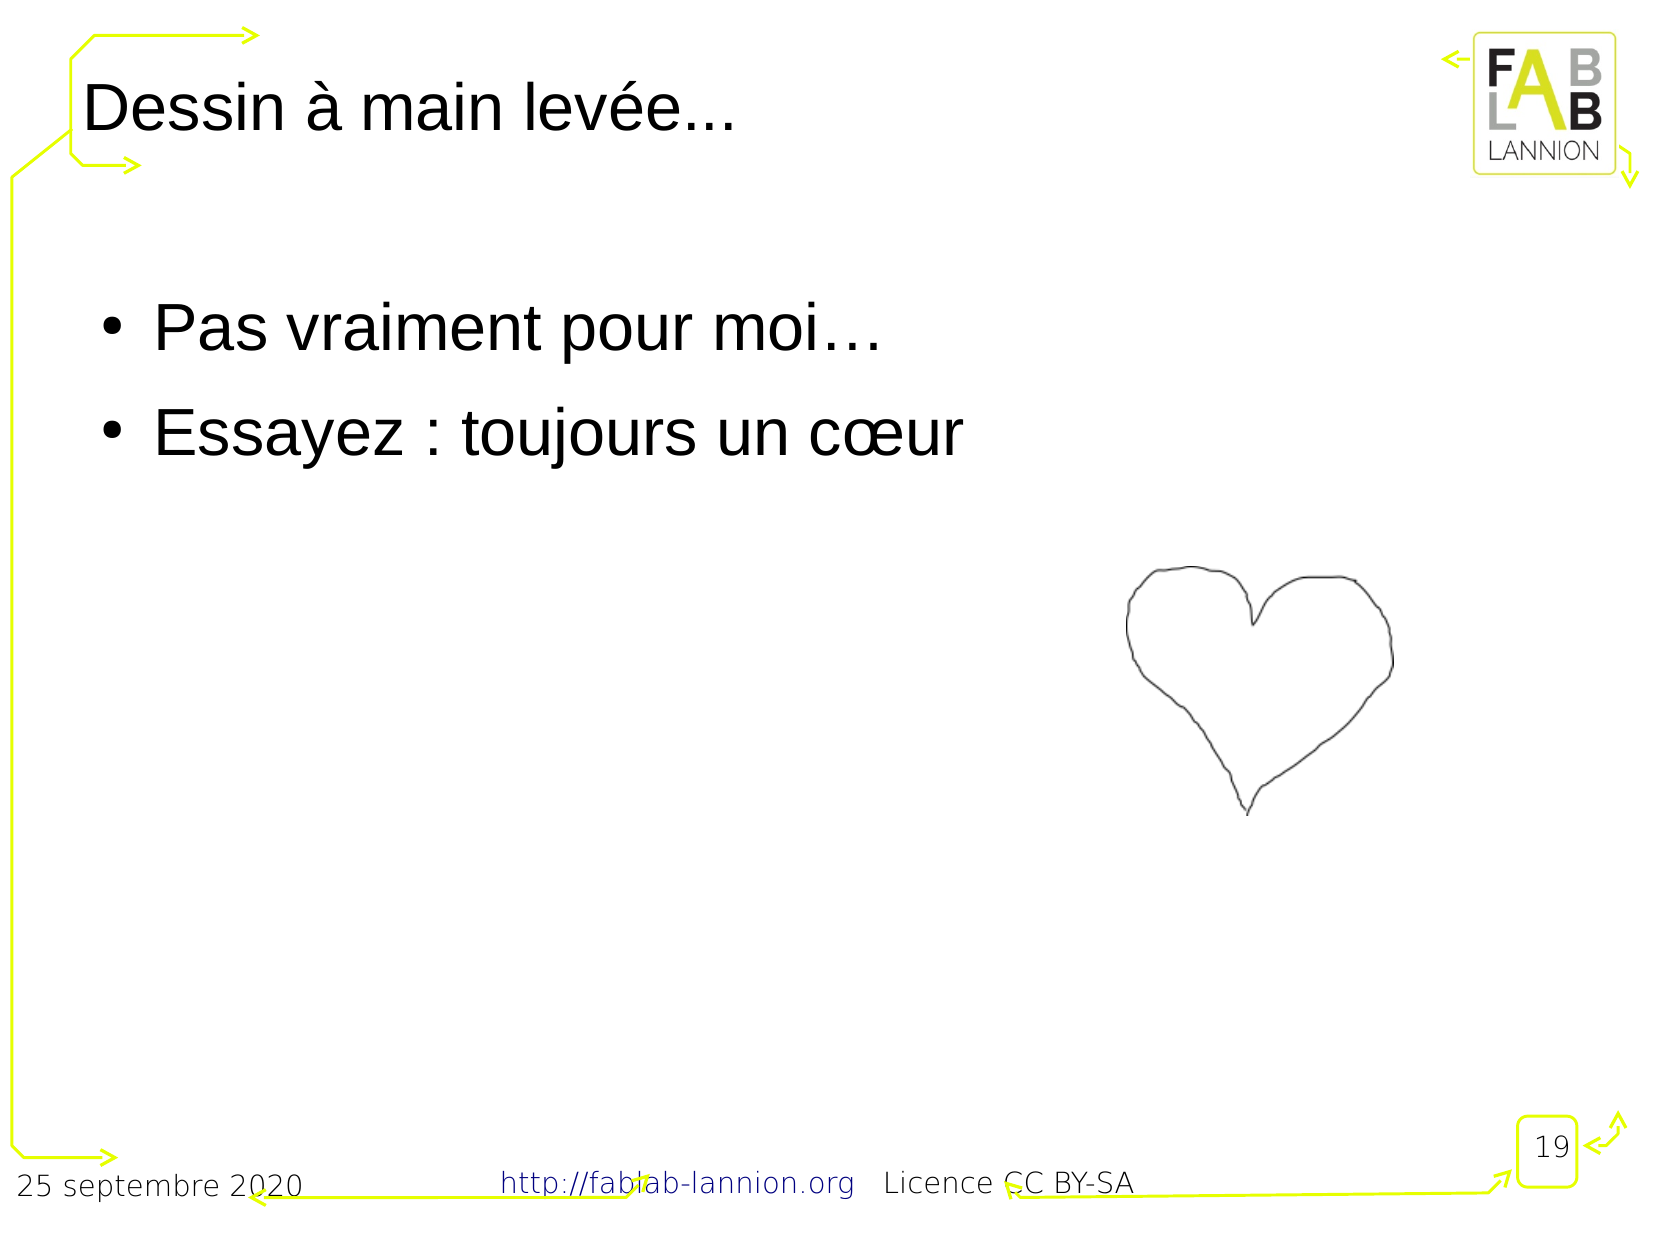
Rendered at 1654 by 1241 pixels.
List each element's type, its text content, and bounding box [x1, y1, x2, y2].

title Dessin à main levée... [82, 49, 1441, 166]
picture [1126, 566, 1394, 816]
picture [1470, 29, 1619, 178]
list Pas vraiment pour moi… Essayez : toujours un cœur [82, 290, 1571, 1010]
